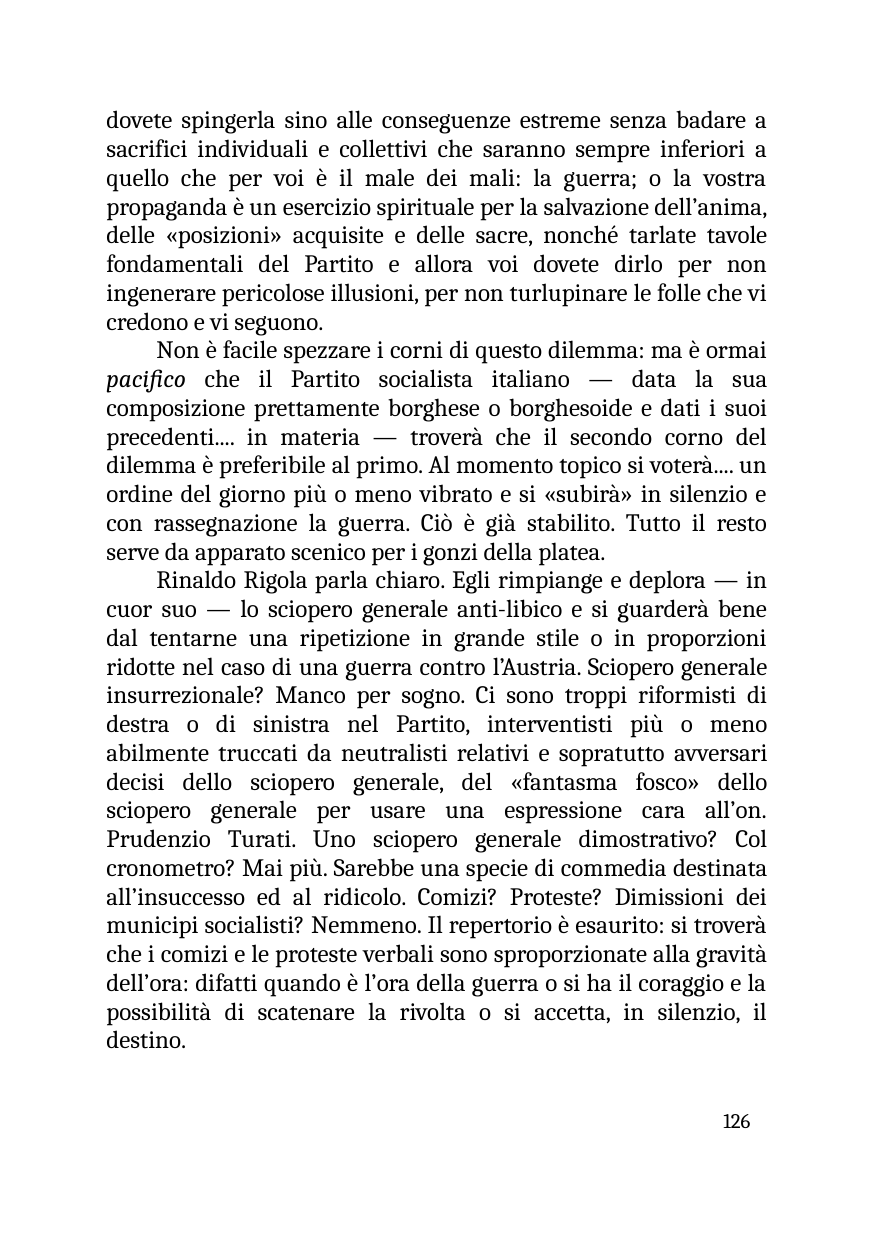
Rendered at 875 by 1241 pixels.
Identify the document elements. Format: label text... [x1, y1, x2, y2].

text dovete spingerla sino alle conseguenze estreme senza badare a sacrifici individuali e collettivi che saranno sempre inferiori a quello che per voi è il male dei mali: la guerra; o la vostra propaganda è un esercizio spirituale per la salvazione dell’anima, delle «posizioni» acquisite e delle sacre, nonché tarlate tavole fondamentali del Partito e allora voi dovete dirlo per non ingenerare pericolose illusioni, per non turlupinare le folle che vi credono e vi seguono. [106, 106, 768, 336]
text Non è facile spezzare i corni di questo dilemma: ma è ormai pacifico che il Partito socialista italiano — data la sua composizione prettamente borghese o borghesoide e dati i suoi precedenti.... in materia — troverà che il secondo corno del dilemma è preferibile al primo. Al momento topico si voterà.... un ordine del giorno più o meno vibrato e si «subirà» in silenzio e con rassegnazione la guerra. Ciò è già stabilito. Tutto il resto serve da apparato scenico per i gonzi della platea. [106, 336, 768, 566]
text Rinaldo Rigola parla chiaro. Egli rimpiange e deplora — in cuor suo — lo sciopero generale anti-libico e si guarderà bene dal tentarne una ripetizione in grande stile o in proporzioni ridotte nel caso di una guerra contro l’Austria. Sciopero generale insurrezionale? Manco per sogno. Ci sono troppi riformisti di destra o di sinistra nel Partito, interventisti più o meno abilmente truccati da neutralisti relativi e sopratutto avversari decisi dello sciopero generale, del «fantasma fosco» dello sciopero generale per usare una espressione cara all’on. Prudenzio Turati. Uno sciopero generale dimostrativo? Col cronometro? Mai più. Sarebbe una specie di commedia destinata all’insuccesso ed al ridicolo. Comizi? Proteste? Dimissioni dei municipi socialisti? Nemmeno. Il repertorio è esaurito: si troverà che i comizi e le proteste verbali sono sproporzionate alla gravità dell’ora: difatti quando è l’ora della guerra o si ha il coraggio e la possibilità di scatenare la rivolta o si accetta, in silenzio, il destino. [106, 566, 768, 1055]
